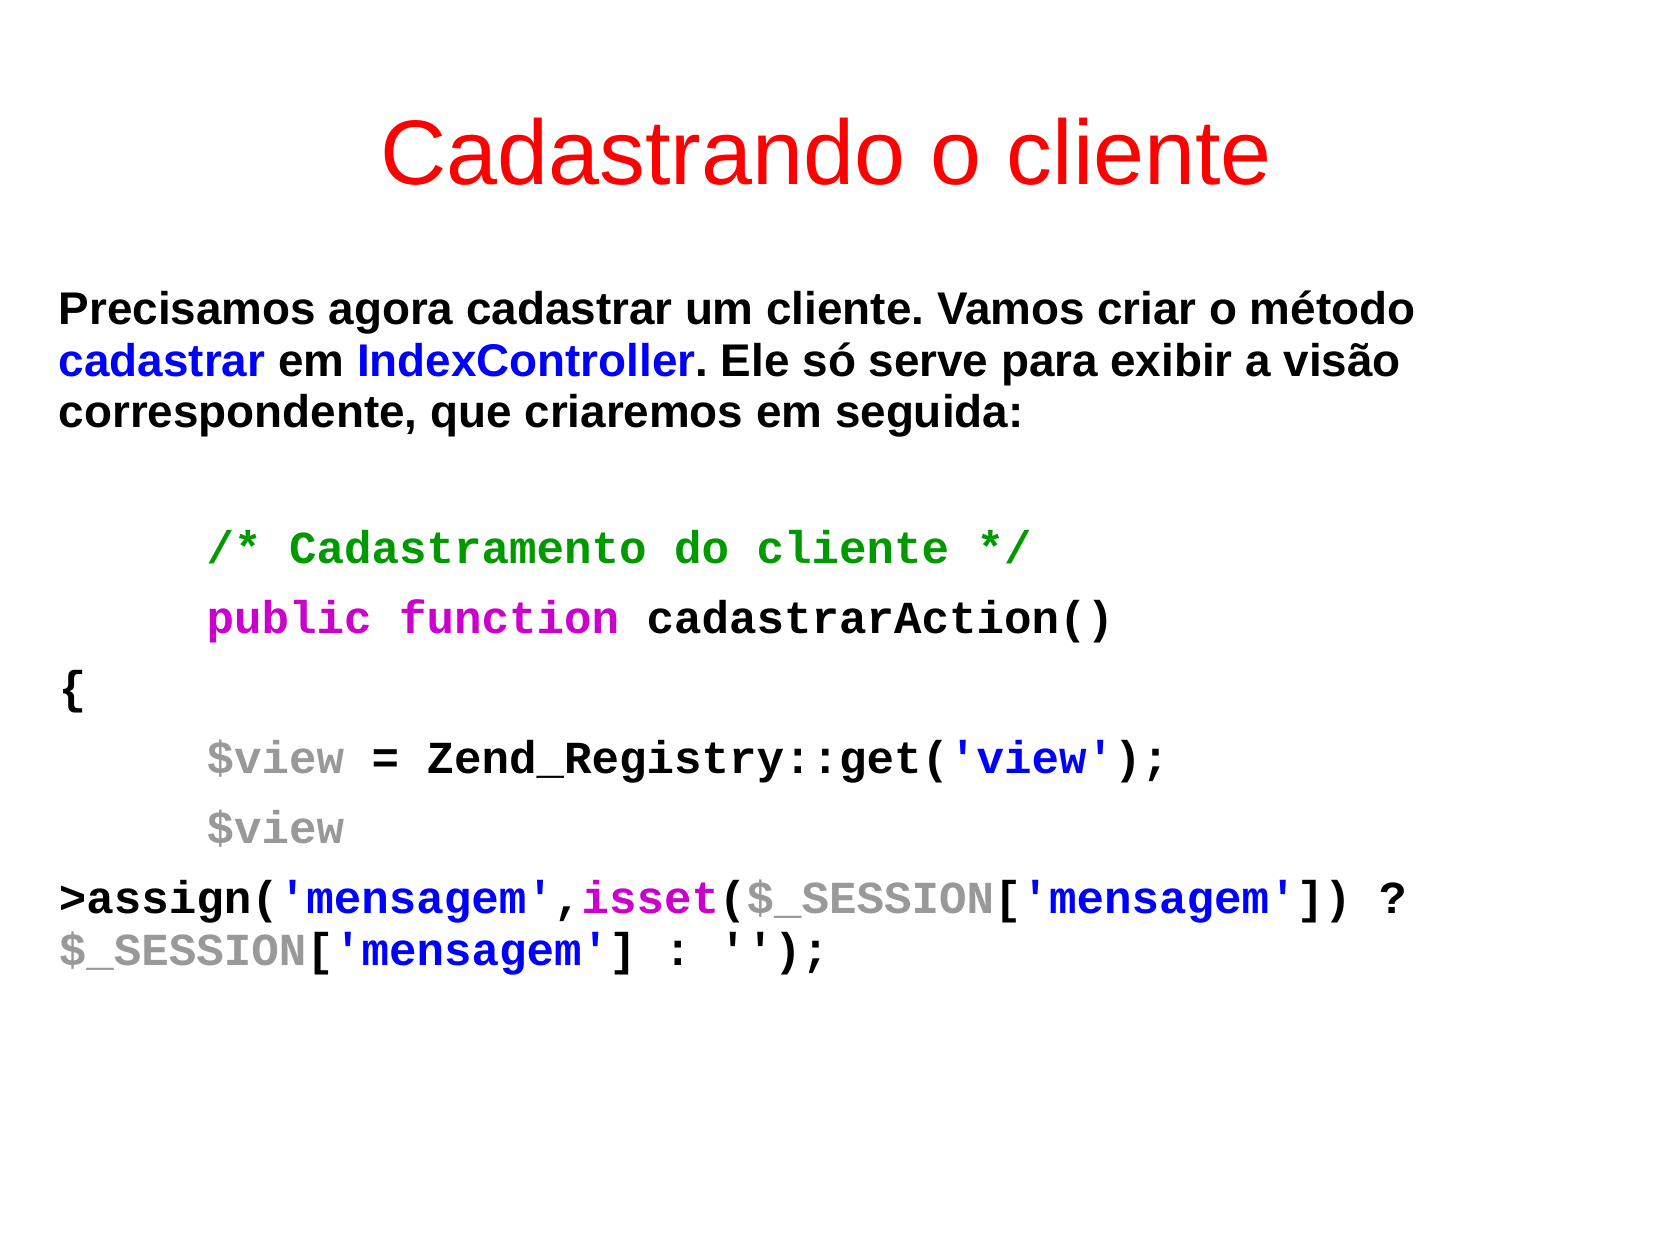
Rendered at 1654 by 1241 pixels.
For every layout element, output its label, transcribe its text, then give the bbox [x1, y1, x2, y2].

title Cadastrando o cliente [82, 49, 1571, 257]
list Precisamos agora cadastrar um cliente. Vamos criar o método cadastrar em IndexController. Ele só serve para exibir a visão correspondente, que criaremos em seguida: /* Cadastramento do cliente */ public function cadastrarAction() { $view = Zend_Registry::get('view'); $view >assign('mensagem',isset($_SESSION['mensagem']) ? $_SESSION['mensagem'] : ''); [59, 283, 1607, 1182]
